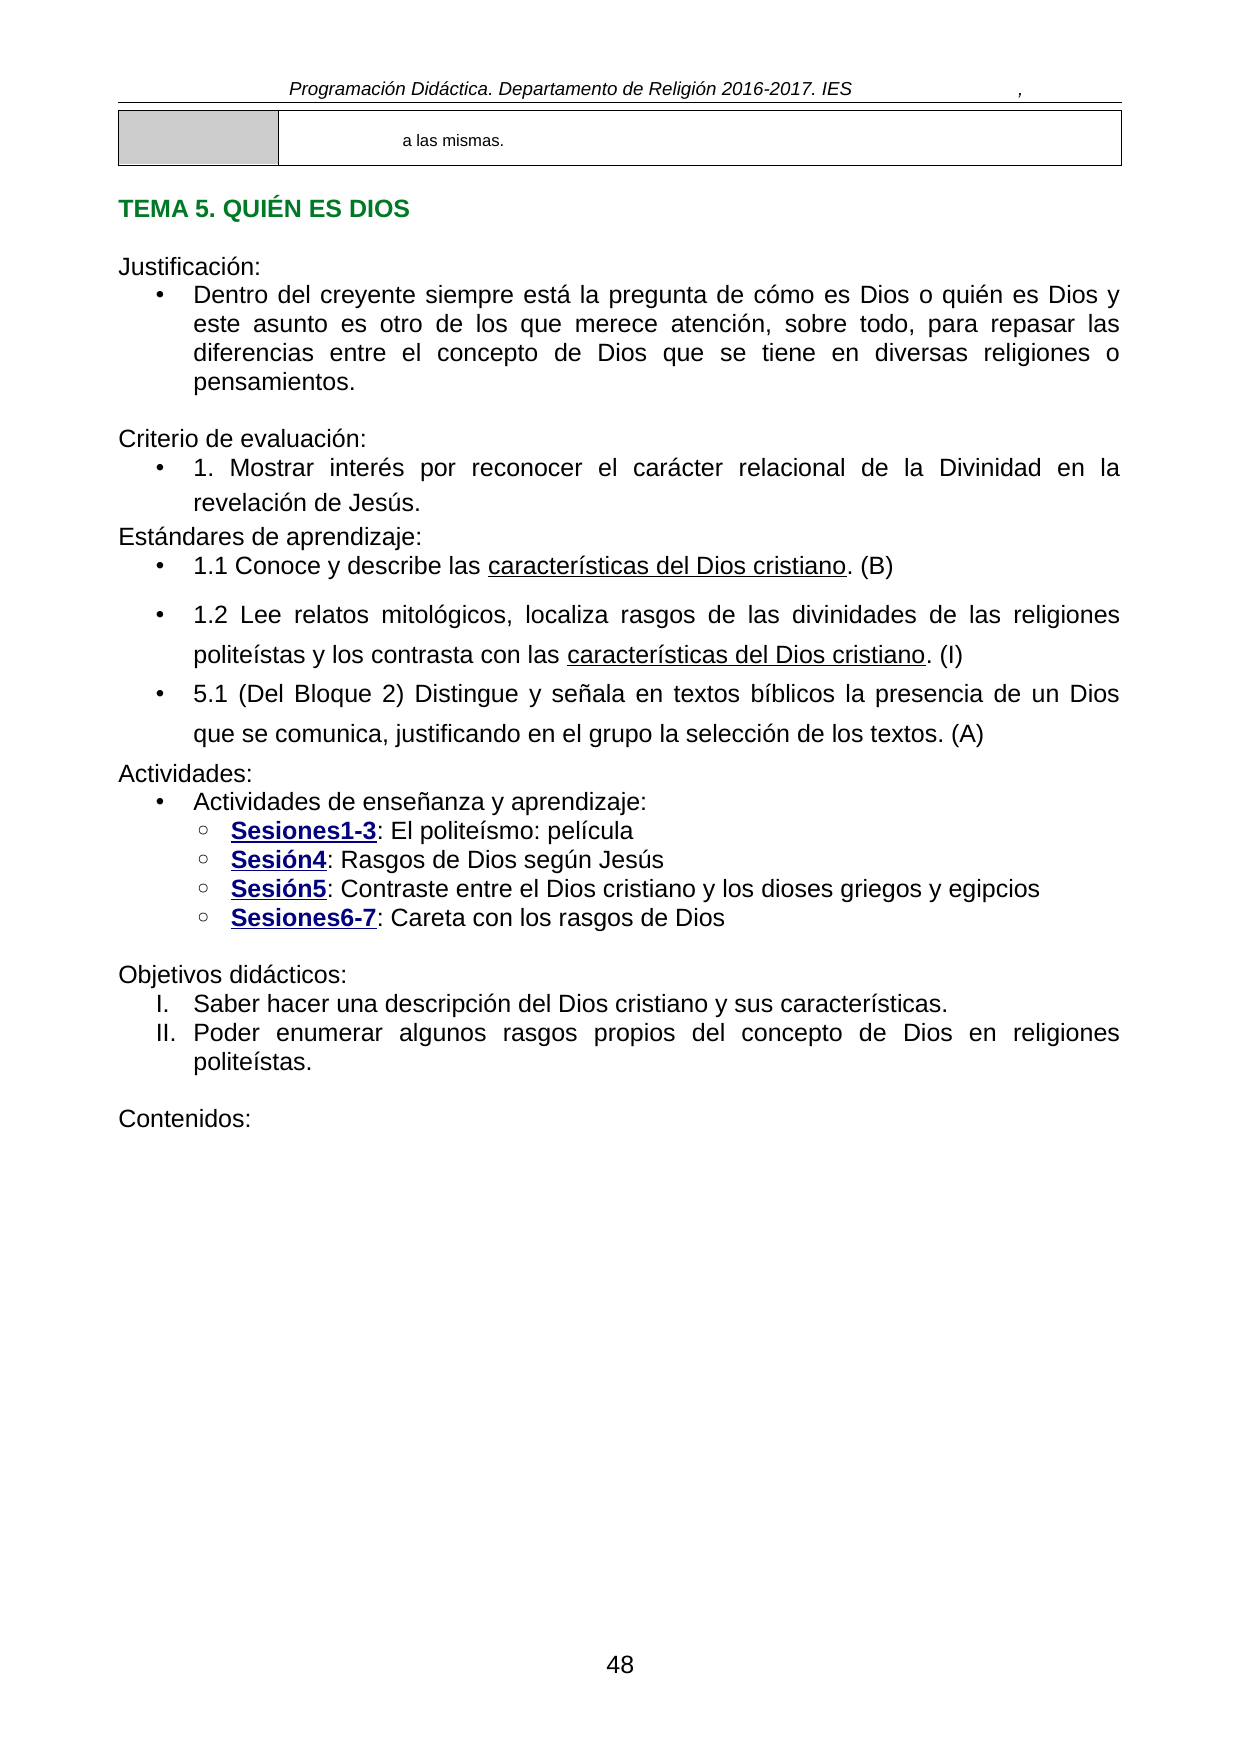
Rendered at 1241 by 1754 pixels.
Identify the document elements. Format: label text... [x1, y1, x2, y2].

list Dentro del creyente siempre está la pregunta de cómo es Dios o quién es Dios y este asunto es otro de los que merece atención, sobre todo, para repasar las diferencias entre el concepto de Dios que se tiene en diversas religiones o pensamientos. [156, 281, 1122, 396]
list Saber hacer una descripción del Dios cristiano y sus características. [156, 989, 1122, 1018]
text Justificación: [118, 252, 1122, 281]
list Poder enumerar algunos rasgos propios del concepto de Dios en religiones politeístas. [156, 1018, 1122, 1075]
list Sesión4: Rasgos de Dios según Jesús [193, 845, 1122, 874]
list Sesiones1-3: El politeísmo: película [193, 816, 1122, 845]
list 5.1 (Del Bloque 2) Distingue y señala en textos bíblicos la presencia de un Dios que se comunica, justificando en el grupo la selección de los textos. (A) [156, 679, 1122, 748]
text Estándares de aprendizaje: [118, 522, 1122, 551]
list Actividades de enseñanza y aprendizaje: [156, 787, 1122, 816]
list 1. Mostrar interés por reconocer el carácter relacional de la Divinidad en la revelación de Jesús. [156, 453, 1122, 516]
table_cell a las mismas. [279, 111, 1121, 164]
text Objetivos didácticos: [118, 960, 1122, 989]
list 1.1 Conoce y describe las características del Dios cristiano. (B) [156, 551, 1122, 580]
text Actividades: [118, 759, 1122, 787]
text TEMA 5. QUIÉN ES DIOS [118, 194, 1122, 223]
list Sesión5: Contraste entre el Dios cristiano y los dioses griegos y egipcios [193, 874, 1122, 903]
table_cell [119, 111, 278, 164]
text Contenidos: [118, 1104, 1122, 1133]
list 1.2 Lee relatos mitológicos, localiza rasgos de las divinidades de las religiones politeístas y los contrasta con las características del Dios cristiano. (I) [156, 600, 1122, 668]
text Criterio de evaluación: [118, 424, 1122, 453]
list Sesiones6-7: Careta con los rasgos de Dios [193, 903, 1122, 932]
